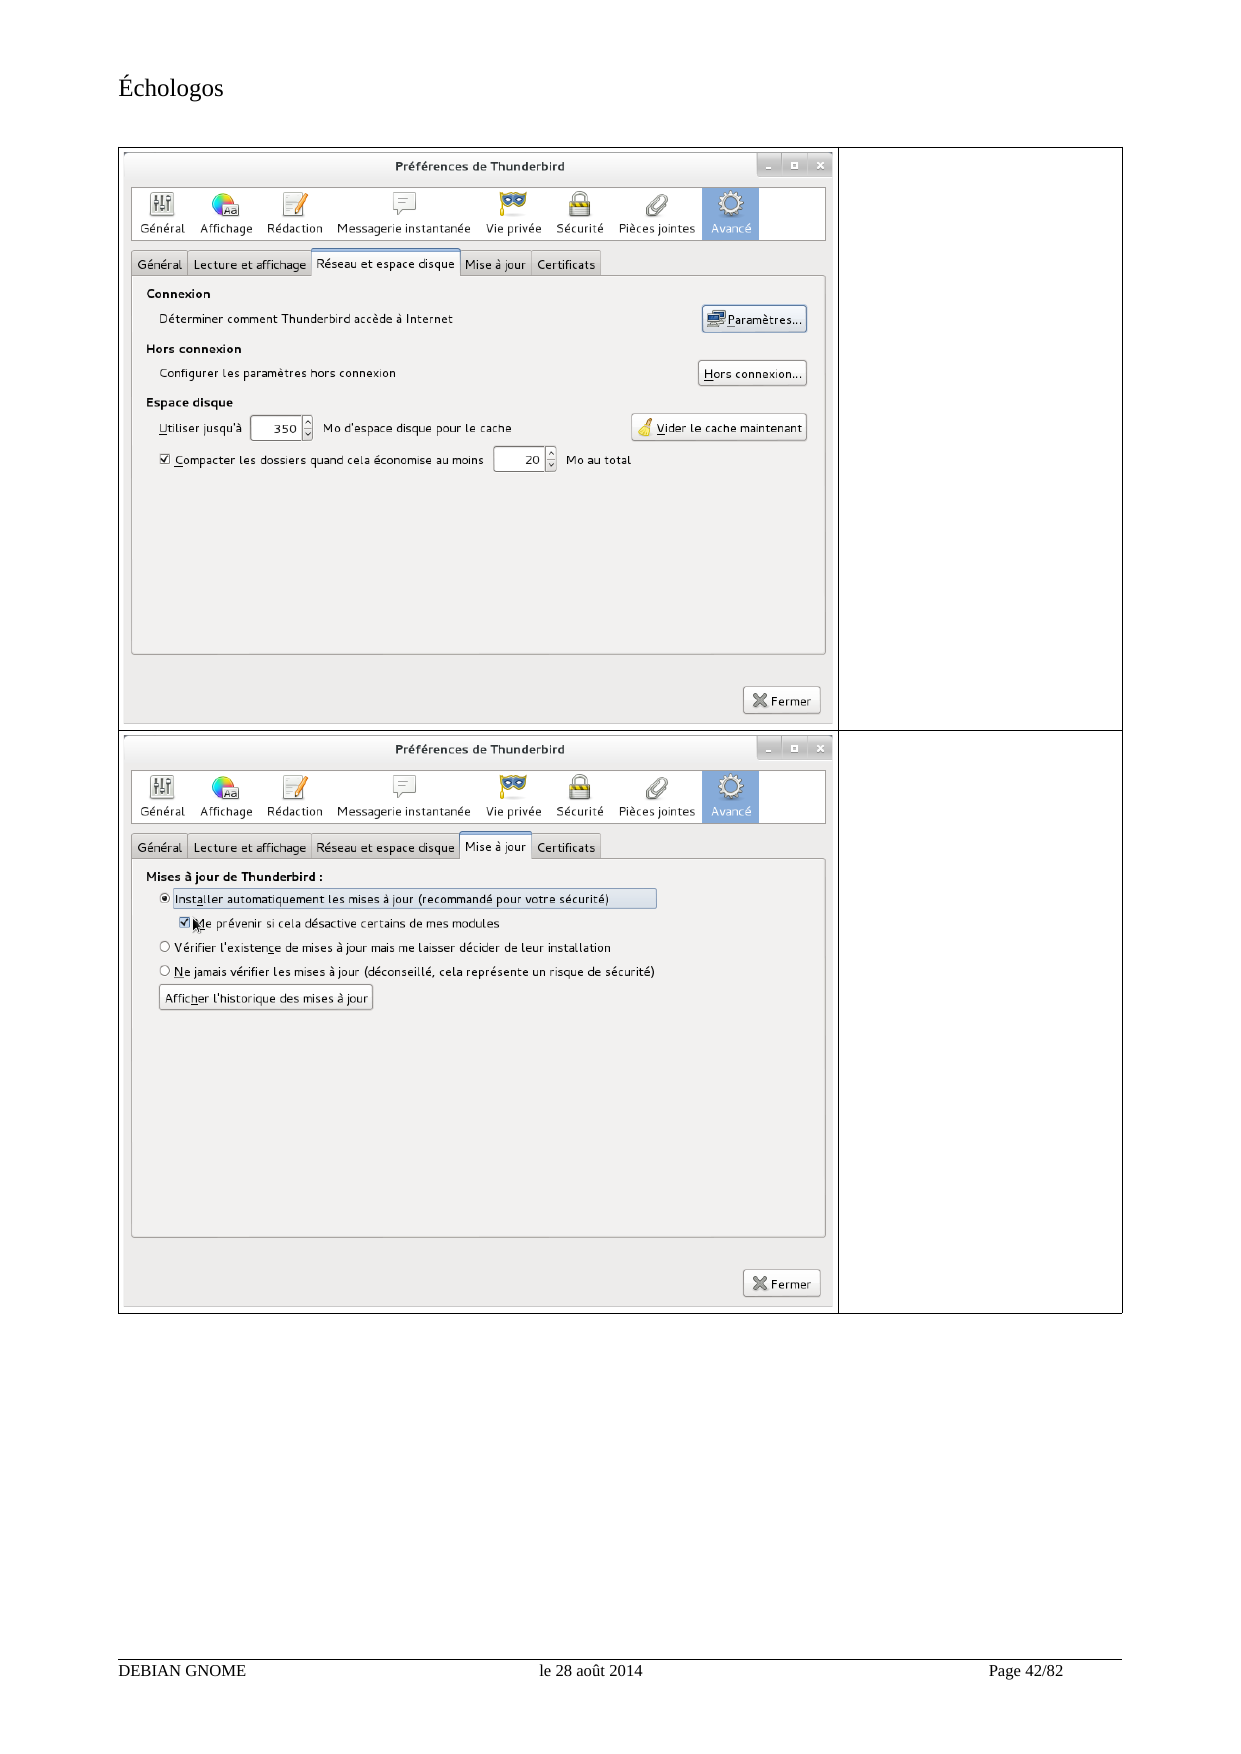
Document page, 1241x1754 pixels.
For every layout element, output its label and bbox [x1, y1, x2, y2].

table_cell [119, 731, 838, 1313]
table_cell [839, 731, 1122, 1313]
table_cell [839, 148, 1122, 730]
table_cell [119, 148, 838, 730]
picture [123, 735, 833, 1307]
picture [123, 152, 833, 724]
